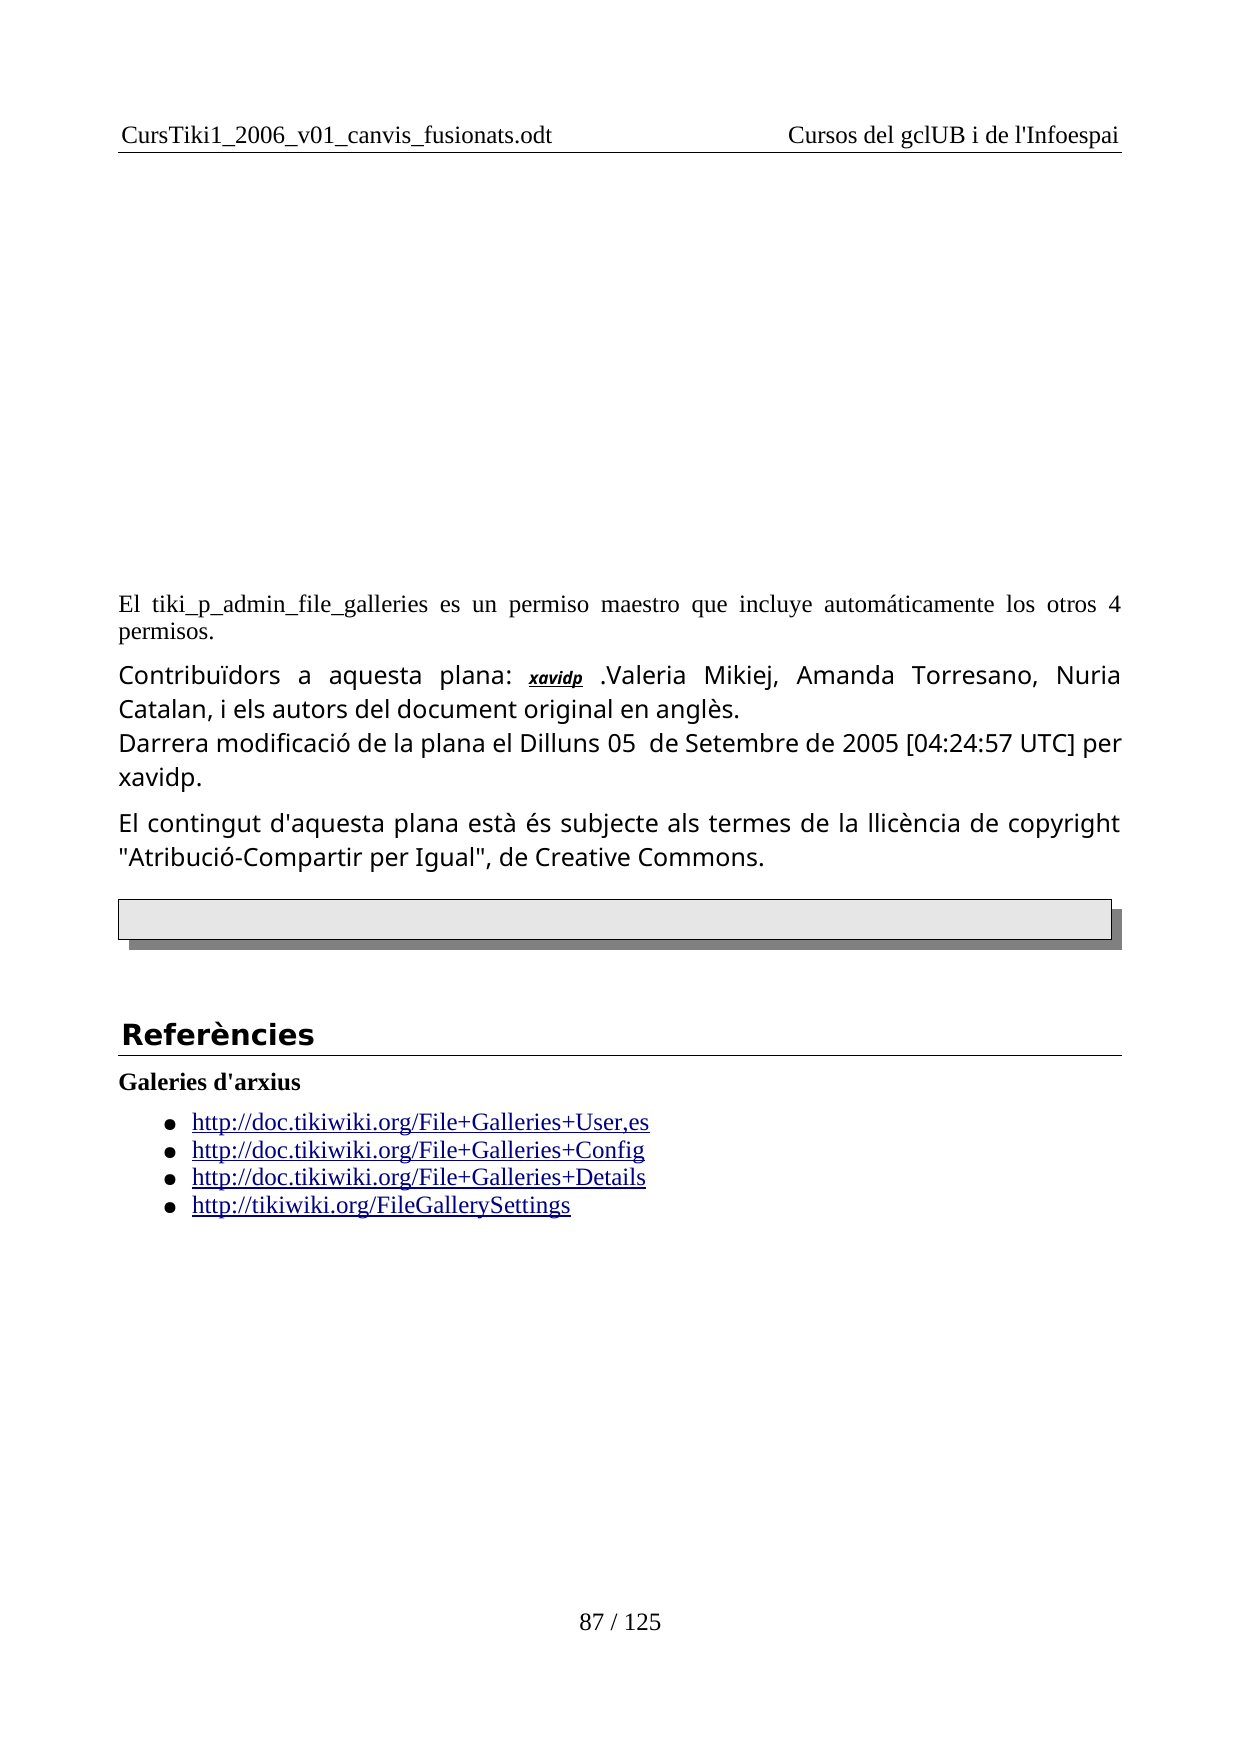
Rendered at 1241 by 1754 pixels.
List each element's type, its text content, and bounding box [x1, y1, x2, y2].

list http://doc.tikiwiki.org/File+Galleries+Details [162, 1163, 1122, 1191]
list http://doc.tikiwiki.org/File+Galleries+Config [162, 1136, 1122, 1163]
text El contingut d'aquesta plana està és subjecte als termes de la llicència de copyright "Atribució-Compartir per Igual", de Creative Commons. [118, 806, 1122, 874]
text Contribuïdors a aquesta plana: xavidp .Valeria Mikiej, Amanda Torresano, Nuria Catalan, i els autors del document original en anglès. Darrera modificació de la plana el Dilluns 05 de Setembre de 2005 [04:24:57 UTC] per xavidp. [118, 658, 1122, 793]
text El tiki_p_admin_file_galleries es un permiso maestro que incluye automáticamente los otros 4 permisos. [118, 181, 1122, 645]
subtitle Referències [118, 1015, 1122, 1055]
list http://tikiwiki.org/FileGallerySettings [162, 1191, 1122, 1219]
list http://doc.tikiwiki.org/File+Galleries+User,es [162, 1108, 1122, 1136]
text Galeries d'arxius [118, 1068, 1122, 1096]
